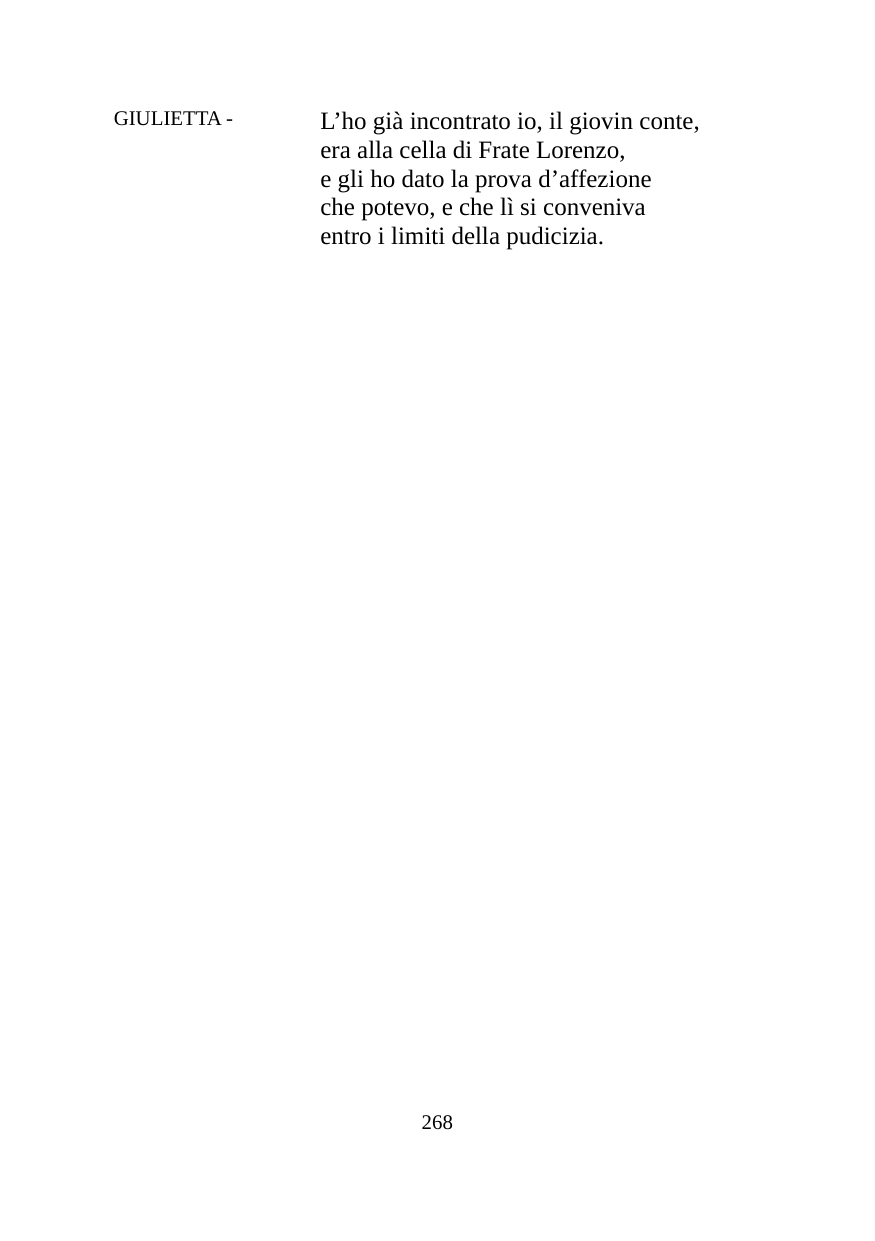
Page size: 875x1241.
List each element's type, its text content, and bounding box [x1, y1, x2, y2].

table_cell L’ho già incontrato io, il giovin conte, era alla cella di Frate Lorenzo, e gli ho dato la prova d’affezione che potevo, e che lì si conveniva entro i limiti della pudicizia. [313, 106, 768, 279]
table_cell GIULIETTA - [106, 106, 313, 279]
